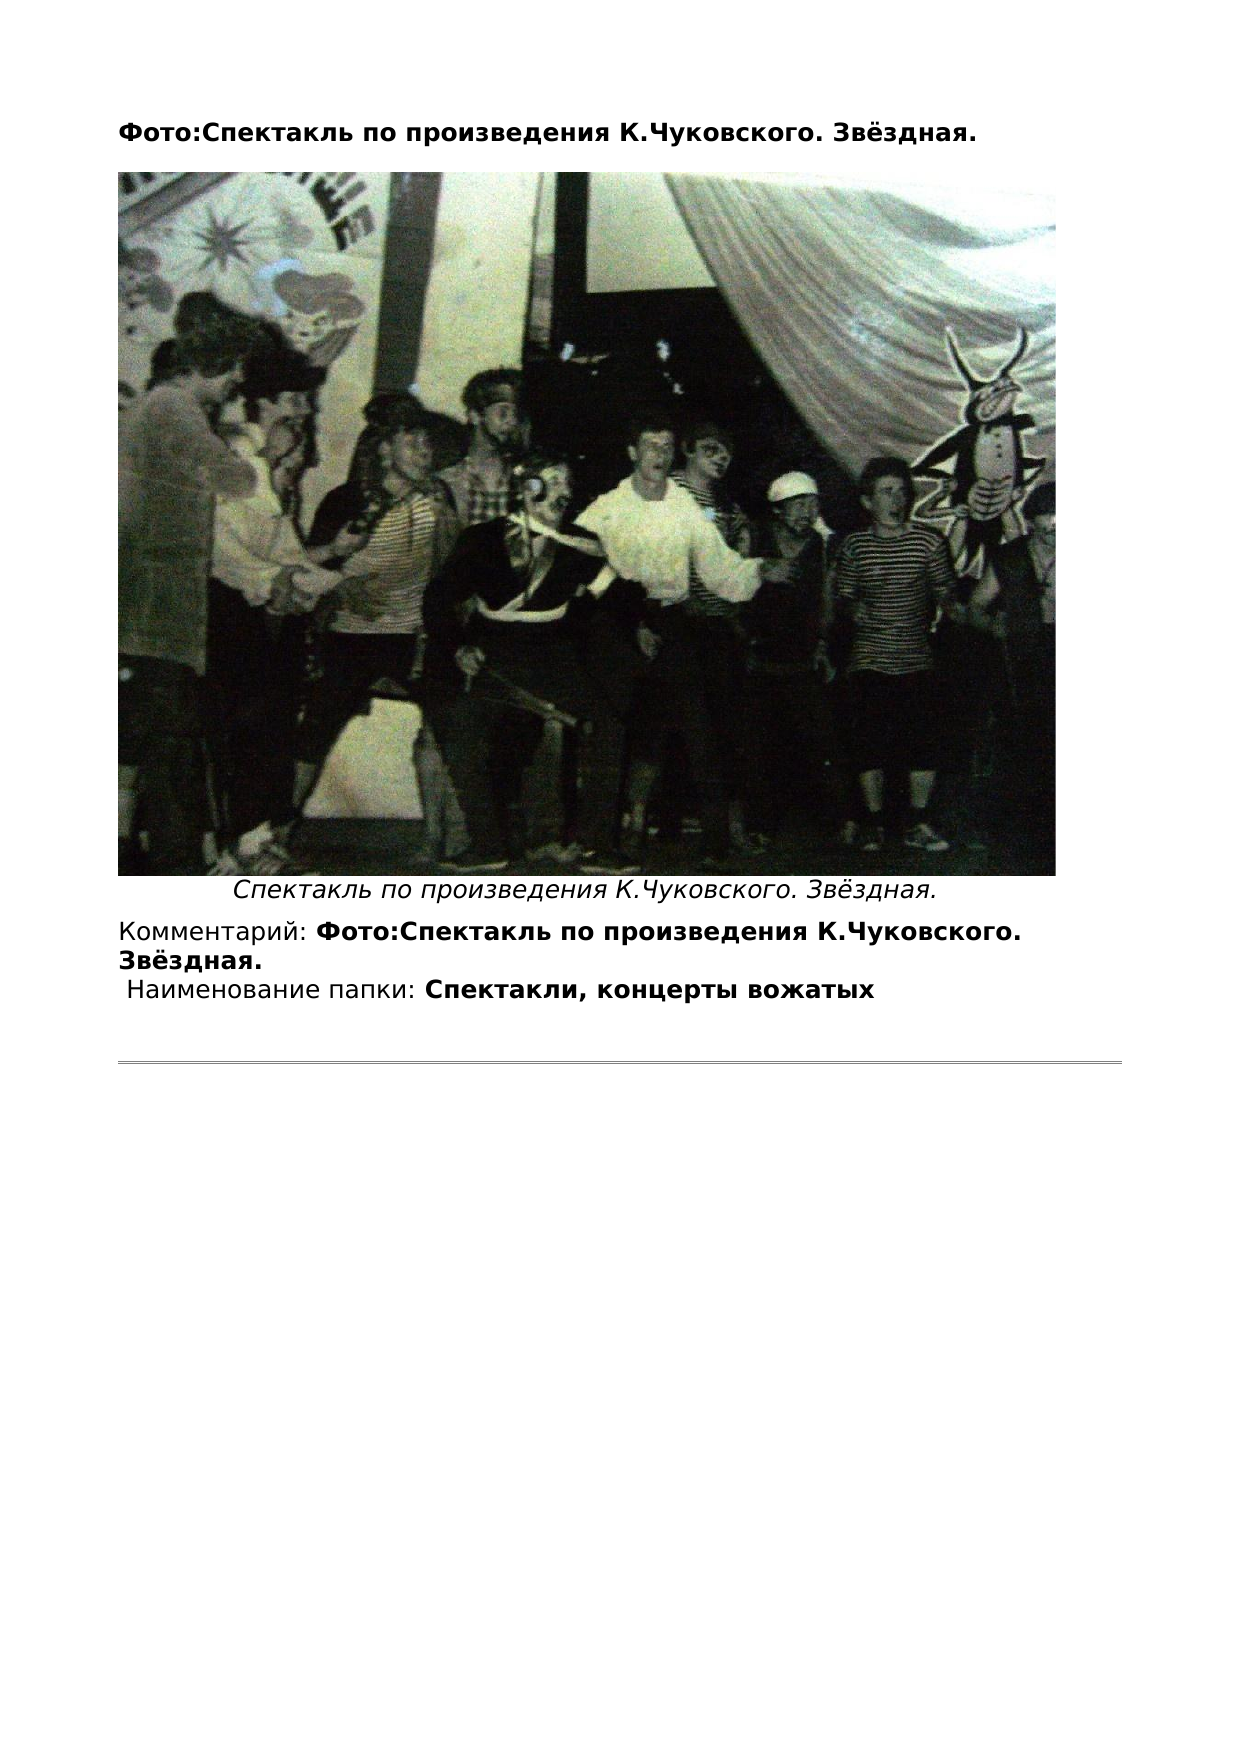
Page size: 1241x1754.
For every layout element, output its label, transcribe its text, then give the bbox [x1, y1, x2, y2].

subtitle Фото:Спектакль по произведения К.Чуковского. Звёздная. [118, 118, 1122, 147]
text Комментарий: Фото:Спектакль по произведения К.Чуковского. Звёздная. Наименование папки: Спектакли, концерты вожатых [118, 917, 1122, 1034]
text Спектакль по произведения К.Чуковского. Звёздная. [118, 876, 1056, 904]
picture [118, 172, 1056, 876]
